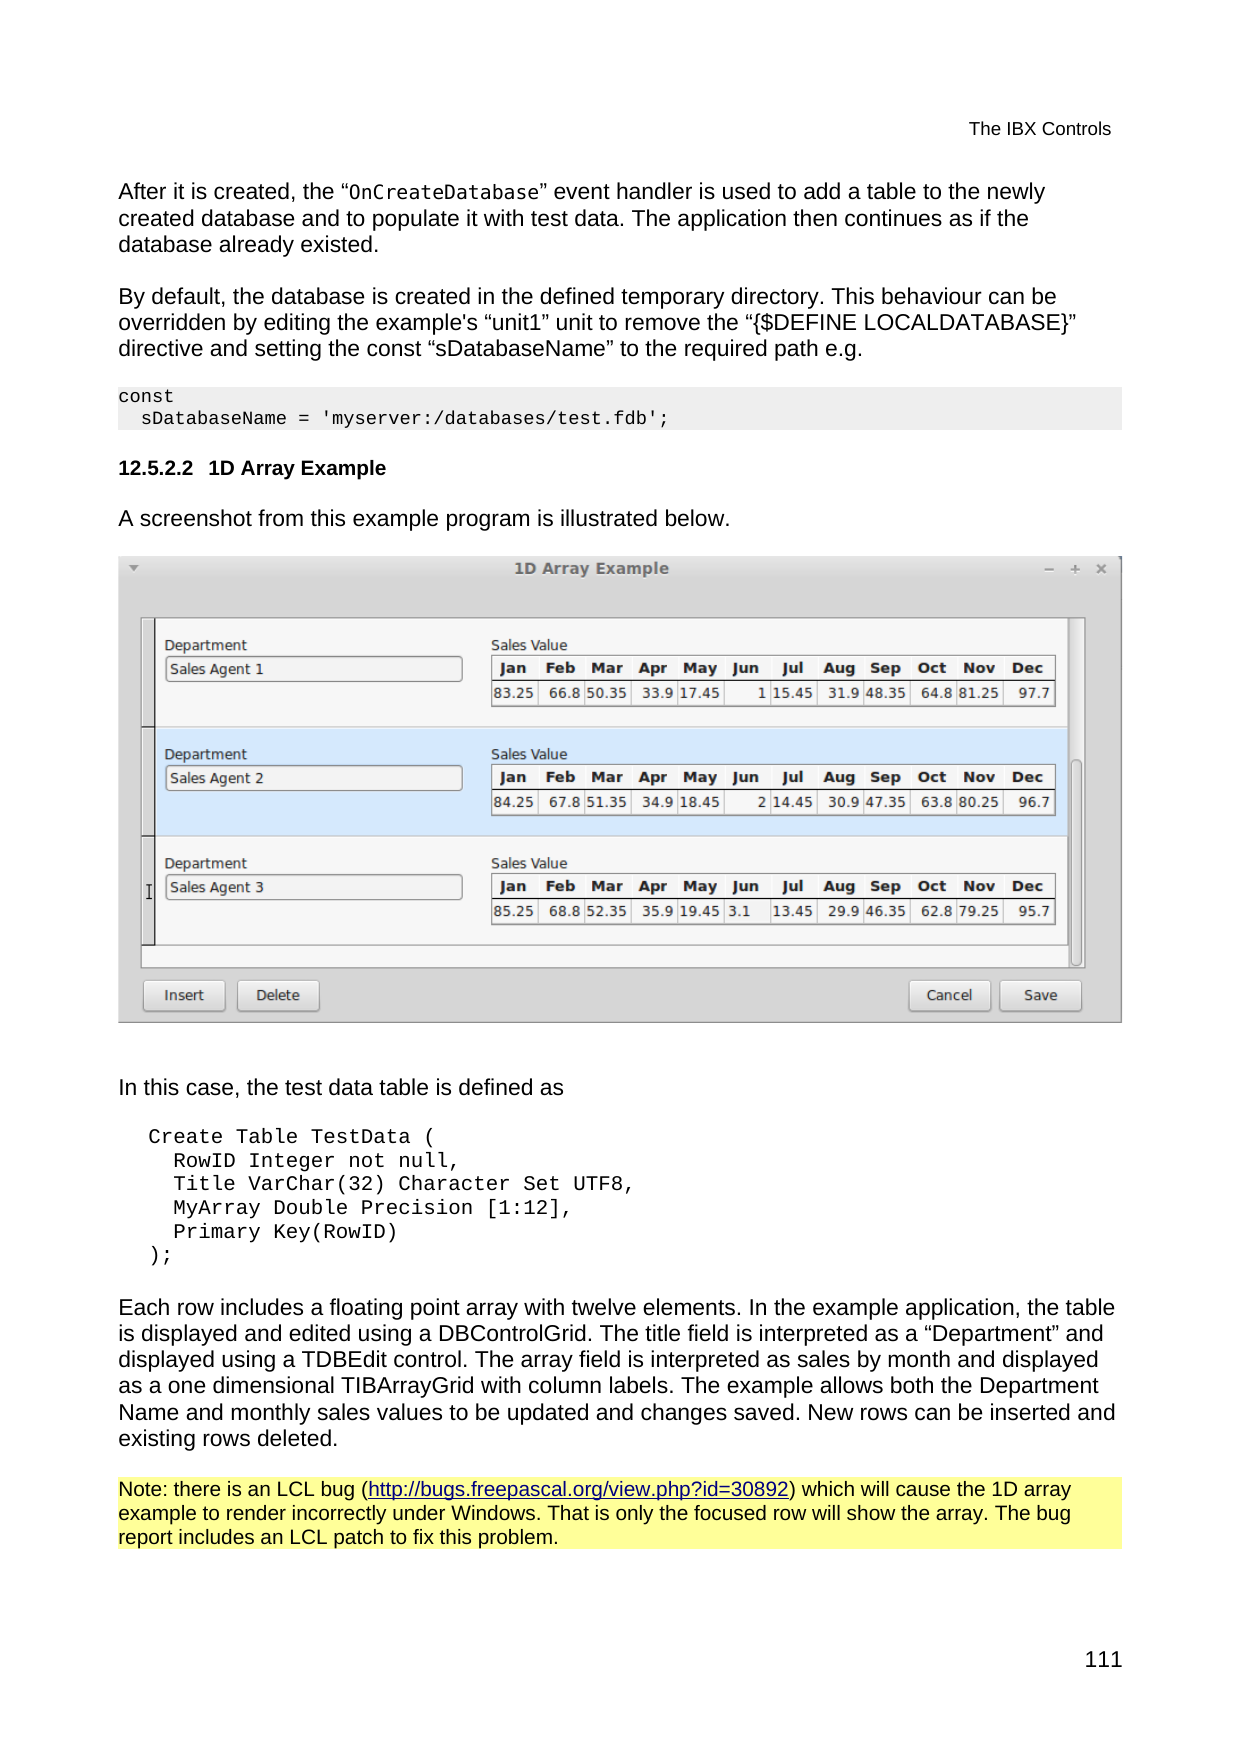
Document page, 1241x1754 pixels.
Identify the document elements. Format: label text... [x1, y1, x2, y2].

text A screenshot from this example program is illustrated below. [118, 505, 1122, 531]
text MyArray Double Precision [1:12], [148, 1197, 1122, 1221]
text In this case, the test data table is defined as [118, 1074, 1122, 1101]
text const [118, 387, 1122, 408]
text Each row includes a floating point array with twelve elements. In the example application, the table is displayed and edited using a DBControlGrid. The title field is interpreted as a “Department” and displayed using a TDBEdit control. The array field is interpreted as sales by month and displayed as a one dimensional TIBArrayGrid with column labels. The example allows both the Department Name and monthly sales values to be updated and changes saved. New rows can be inserted and existing rows deleted. [118, 1293, 1122, 1452]
text RowID Integer not null, [148, 1150, 1122, 1173]
text By default, the database is created in the defined temporary directory. This behaviour can be overridden by editing the example's “unit1” unit to remove the “{$DEFINE LOCALDATABASE}” directive and setting the const “sDatabaseName” to the required path e.g. [118, 283, 1122, 362]
text Note: there is an LCL bug (http://bugs.freepascal.org/view.php?id=30892) which will cause the 1D array example to render incorrectly under Windows. That is only the focused row will show the array. The bug report includes an LCL patch to fix this problem. [118, 1477, 1122, 1549]
text Primary Key(RowID) [148, 1221, 1122, 1244]
text sDatabaseName = 'myserver:/databases/test.fdb'; [118, 408, 1122, 430]
text Title VarChar(32) Character Set UTF8, [148, 1173, 1122, 1197]
picture [118, 556, 1123, 1023]
text Create Table TestData ( [148, 1126, 1122, 1150]
subtitle 1D Array Example [118, 455, 1122, 479]
text ); [148, 1244, 1122, 1268]
text After it is created, the “OnCreateDatabase” event handler is used to add a table to the newly created database and to populate it with test data. The application then continues as if the database already existed. [118, 178, 1122, 257]
